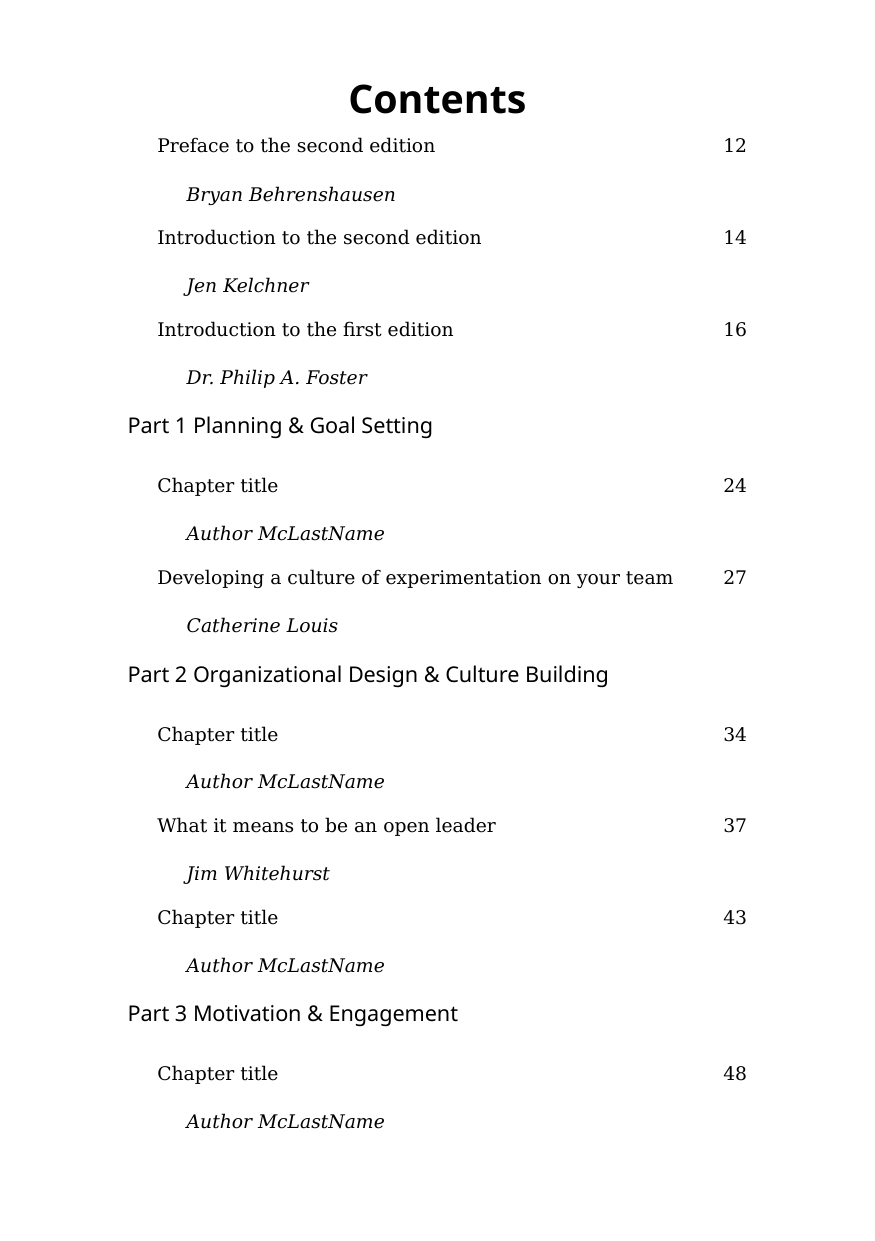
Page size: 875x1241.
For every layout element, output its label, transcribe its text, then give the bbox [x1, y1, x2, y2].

text Author McLastName [186, 523, 747, 567]
text Jim Whitehurst [186, 863, 747, 907]
text Part 2 Organizational Design & Culture Building [127, 659, 747, 721]
text Chapter title 43 [157, 907, 747, 929]
text Chapter title 24 [157, 475, 747, 497]
text Part 3 Motivation & Engagement [127, 999, 747, 1061]
text Author McLastName [186, 955, 747, 999]
subtitle Contents [127, 77, 747, 123]
text Dr. Philip A. Foster [186, 367, 747, 411]
text Chapter title 34 [157, 723, 747, 745]
text Jen Kelchner [186, 275, 747, 319]
text Bryan Behrenshausen [186, 183, 747, 227]
text Introduction to the second edition 14 [157, 227, 747, 249]
text Catherine Louis [186, 615, 747, 659]
text Introduction to the first edition 16 [157, 319, 747, 341]
text Chapter title 48 [157, 1063, 747, 1085]
text Developing a culture of experimentation on your team 27 [157, 567, 747, 589]
text Preface to the second edition 12 [157, 136, 747, 157]
text Part 1 Planning & Goal Setting [127, 411, 747, 472]
text Author McLastName [186, 1111, 747, 1155]
text What it means to be an open leader 37 [157, 815, 747, 837]
text Author McLastName [186, 772, 747, 815]
